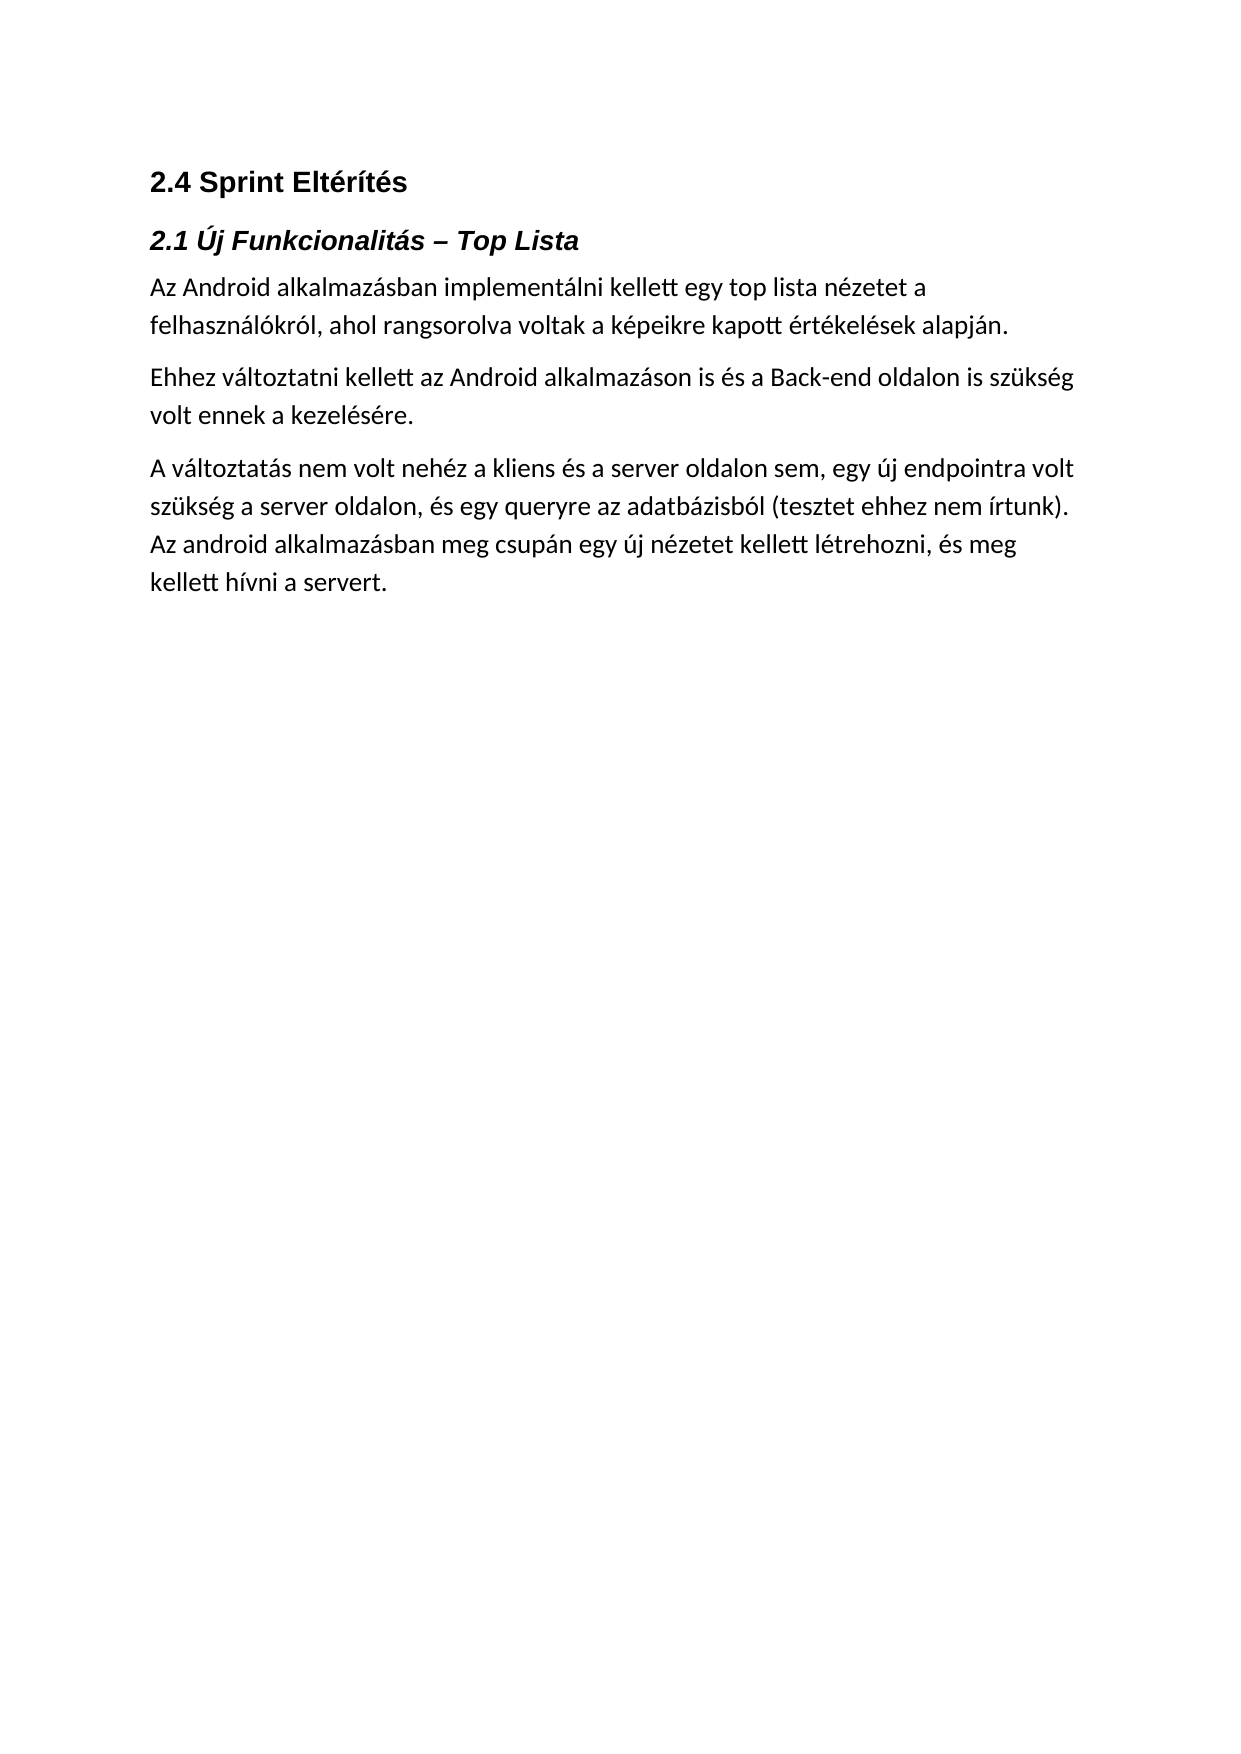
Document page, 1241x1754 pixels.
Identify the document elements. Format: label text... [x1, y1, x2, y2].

subtitle 2.4 Sprint Eltérítés [150, 164, 1090, 198]
text A változtatás nem volt nehéz a kliens és a server oldalon sem, egy új endpointra volt szükség a server oldalon, és egy queryre az adatbázisból (tesztet ehhez nem írtunk). Az android alkalmazásban meg csupán egy új nézetet kellett létrehozni, és meg kellett hívni a servert. [150, 451, 1090, 598]
text Ehhez változtatni kellett az Android alkalmazáson is és a Back-end oldalon is szükség volt ennek a kezelésére. [150, 361, 1090, 432]
subtitle 2.1 Új Funkcionalitás – Top Lista [150, 224, 1090, 256]
text Az Android alkalmazásban implementálni kellett egy top lista nézetet a felhasználókról, ahol rangsorolva voltak a képeikre kapott értékelések alapján. [150, 270, 1090, 341]
